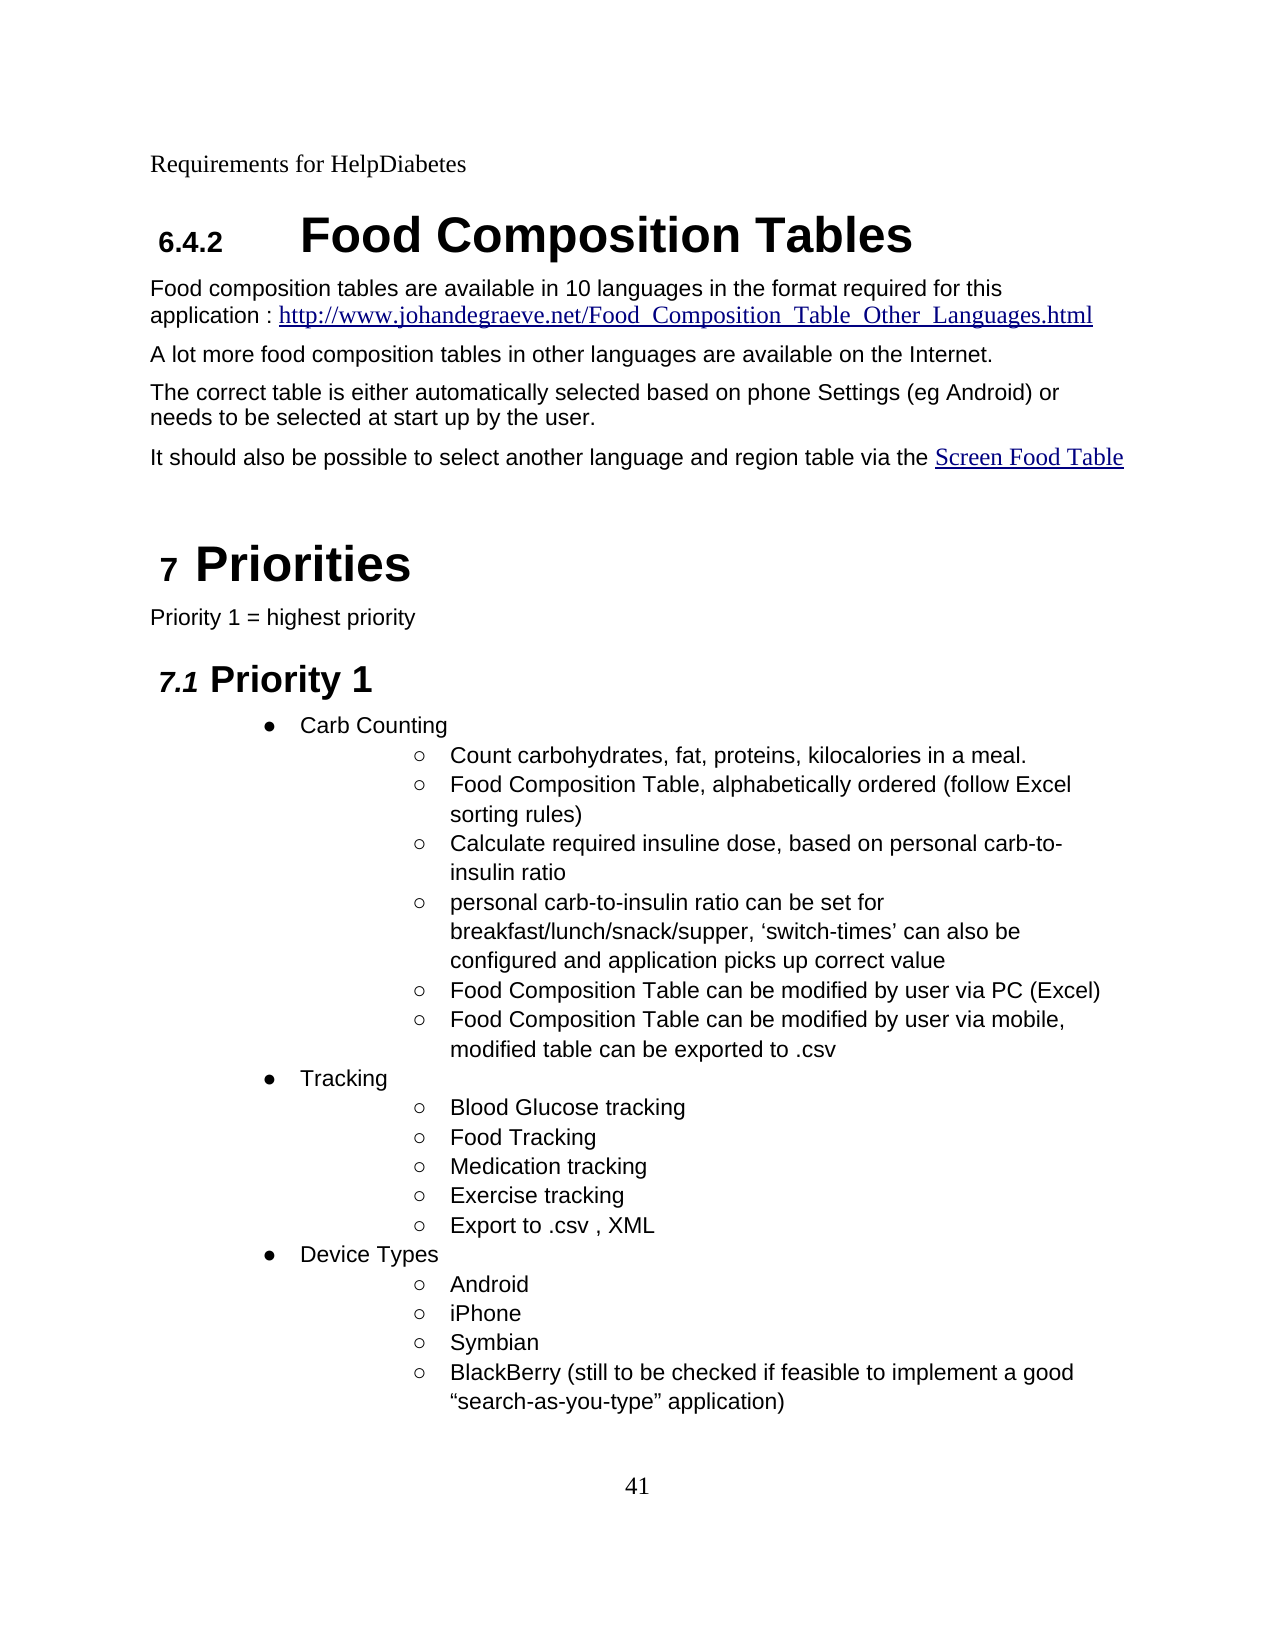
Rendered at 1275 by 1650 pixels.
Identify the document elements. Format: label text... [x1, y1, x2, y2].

text A lot more food composition tables in other languages are available on the Internet. [150, 341, 1125, 367]
list Tracking [262, 1066, 1125, 1091]
subtitle Priorities [150, 536, 1125, 592]
subtitle Food Composition Tables [150, 207, 1125, 263]
subtitle Priority 1 [150, 659, 1125, 701]
list Carb Counting [262, 713, 1125, 739]
list Device Types [262, 1242, 1125, 1268]
list Symbian [412, 1330, 1125, 1356]
list Exercise tracking [412, 1183, 1125, 1209]
list Android [412, 1271, 1125, 1297]
list Food Composition Table, alphabetically ordered (follow Excel sorting rules) [412, 772, 1125, 827]
text The correct table is either automatically selected based on phone Settings (eg Android) or needs to be selected at start up by the user. [150, 379, 1125, 431]
text Food composition tables are available in 10 languages in the format required for this application : http://www.johandegraeve.net/Food_Composition_Table_Other_Languages.html [150, 276, 1125, 329]
list Calculate required insuline dose, based on personal carb-to-insulin ratio [412, 831, 1125, 886]
text It should also be possible to select another language and region table via the Screen Food Table [150, 443, 1125, 471]
list BlackBerry (still to be checked if feasible to implement a good “search-as-you-type” application) [412, 1359, 1125, 1414]
list Count carbohydrates, fat, proteins, kilocalories in a meal. [412, 743, 1125, 768]
list personal carb-to-insulin ratio can be set for breakfast/lunch/snack/supper, ‘switch-times’ can also be configured and application picks up correct value [412, 889, 1125, 974]
list Food Composition Table can be modified by user via PC (Excel) [412, 978, 1125, 1003]
list Medication tracking [412, 1154, 1125, 1179]
text Priority 1 = highest priority [150, 604, 1125, 630]
list Export to .csv , XML [412, 1213, 1125, 1238]
list Blood Glucose tracking [412, 1095, 1125, 1121]
list Food Composition Table can be modified by user via mobile, modified table can be exported to .csv [412, 1007, 1125, 1062]
list Food Tracking [412, 1124, 1125, 1150]
list iPhone [412, 1301, 1125, 1326]
